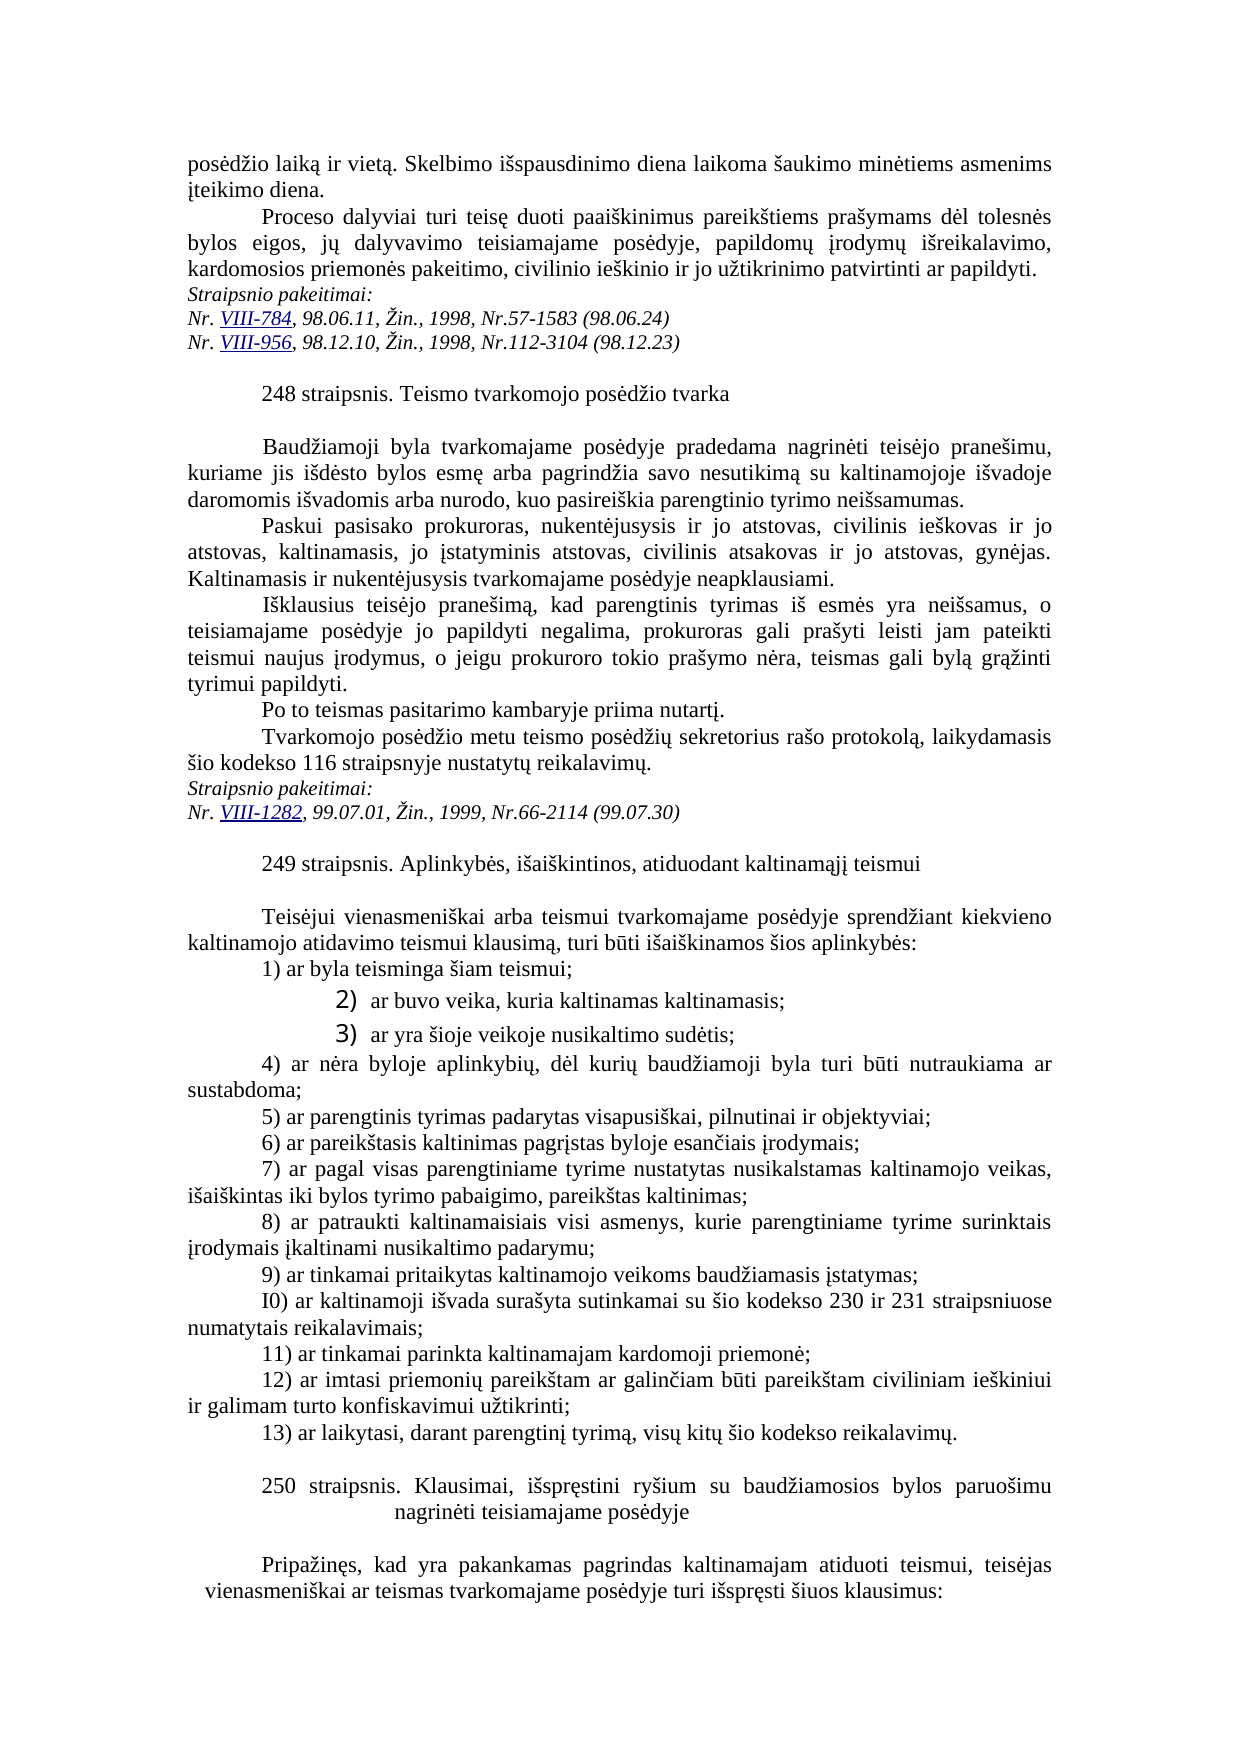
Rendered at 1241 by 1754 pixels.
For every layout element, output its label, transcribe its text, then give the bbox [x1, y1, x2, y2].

text Pripažinęs, kad yra pakankamas pagrindas kaltinamajam atiduoti teismui, teisėjas vienasmeniškai ar teismas tvarkomajame posėdyje turi išspręsti šiuos klausimus: [204, 1551, 1053, 1603]
text 6) ar pareikštasis kaltinimas pagrįstas byloje esančiais įrodymais; [187, 1129, 1053, 1155]
text 8) ar patraukti kaltinamaisiais visi asmenys, kurie parengtiniame tyrime surinktais įrodymais įkaltinami nusikaltimo padarymu; [187, 1208, 1053, 1261]
text 13) ar laikytasi, darant parengtinį tyrimą, visų kitų šio kodekso reikalavimų. [187, 1419, 1053, 1445]
text 248 straipsnis. Teismo tvarkomojo posėdžio tvarka [187, 380, 1053, 407]
text 5) ar parengtinis tyrimas padarytas visapusiškai, pilnutinai ir objektyviai; [187, 1103, 1053, 1129]
text Baudžiamoji byla tvarkomajame posėdyje pradedama nagrinėti teisėjo pranešimu, kuriame jis išdėsto bylos esmę arba pagrindžia savo nesutikimą su kaltinamojoje išvadoje daromomis išvadomis arba nurodo, kuo pasireiškia parengtinio tyrimo neišsamumas. [187, 433, 1053, 512]
list ar buvo veika, kuria kaltinamas kaltinamasis; [261, 982, 1053, 1016]
text 7) ar pagal visas parengtiniame tyrime nustatytas nusikalstamas kaltinamojo veikas, išaiškintas iki bylos tyrimo pabaigimo, pareikštas kaltinimas; [187, 1155, 1053, 1208]
text 249 straipsnis. Aplinkybės, išaiškintinos, atiduodant kaltinamąjį teismui [187, 850, 1053, 876]
text Paskui pasisako prokuroras, nukentėjusysis ir jo atstovas, civilinis ieškovas ir jo atstovas, kaltinamasis, jo įstatyminis atstovas, civilinis atsakovas ir jo atstovas, gynėjas. Kaltinamasis ir nukentėjusysis tvarkomajame posėdyje neapklausiami. [187, 512, 1053, 591]
text Proceso dalyviai turi teisę duoti paaiškinimus pareikštiems prašymams dėl tolesnės bylos eigos, jų dalyvavimo teisiamajame posėdyje, papildomų įrodymų išreikalavimo, kardomosios priemonės pakeitimo, civilinio ieškinio ir jo užtikrinimo patvirtinti ar papildyti. [187, 203, 1053, 282]
text Nr. VIII-956, 98.12.10, Žin., 1998, Nr.112-3104 (98.12.23) [187, 330, 1053, 354]
text 9) ar tinkamai pritaikytas kaltinamojo veikoms baudžiamasis įstatymas; [187, 1261, 1053, 1287]
text Nr. VIII-784, 98.06.11, Žin., 1998, Nr.57-1583 (98.06.24) [187, 306, 1053, 330]
text Nr. VIII-1282, 99.07.01, Žin., 1999, Nr.66-2114 (99.07.30) [187, 800, 1053, 824]
text Tvarkomojo posėdžio metu teismo posėdžių sekretorius rašo protokolą, laikydamasis šio kodekso 116 straipsnyje nustatytų reikalavimų. [187, 723, 1053, 776]
list ar yra šioje veikoje nusikaltimo sudėtis; [261, 1016, 1053, 1050]
text 11) ar tinkamai parinkta kaltinamajam kardomoji priemonė; [187, 1340, 1053, 1366]
text Straipsnio pakeitimai: [187, 282, 1053, 306]
text Straipsnio pakeitimai: [187, 776, 1053, 800]
text posėdžio laiką ir vietą. Skelbimo išspausdinimo diena laikoma šaukimo minėtiems asmenims įteikimo diena. [187, 150, 1053, 203]
text 4) ar nėra byloje aplinkybių, dėl kurių baudžiamoji byla turi būti nutraukiama ar sustabdoma; [187, 1050, 1053, 1103]
text Po to teismas pasitarimo kambaryje priima nutartį. [187, 697, 1053, 723]
text 250 straipsnis. Klausimai, išspręstini ryšium su baudžiamosios bylos paruošimu nagrinėti teisiamajame posėdyje [261, 1472, 1053, 1524]
text 12) ar imtasi priemonių pareikštam ar galinčiam būti pareikštam civiliniam ieškiniui ir galimam turto konfiskavimui užtikrinti; [187, 1366, 1053, 1419]
text Išklausius teisėjo pranešimą, kad parengtinis tyrimas iš esmės yra neišsamus, o teisiamajame posėdyje jo papildyti negalima, prokuroras gali prašyti leisti jam pateikti teismui naujus įrodymus, o jeigu prokuroro tokio prašymo nėra, teismas gali bylą grąžinti tyrimui papildyti. [187, 591, 1053, 697]
text I0) ar kaltinamoji išvada surašyta sutinkamai su šio kodekso 230 ir 231 straipsniuose numatytais reikalavimais; [187, 1287, 1053, 1340]
text Teisėjui vienasmeniškai arba teismui tvarkomajame posėdyje sprendžiant kiekvieno kaltinamojo atidavimo teismui klausimą, turi būti išaiškinamos šios aplinkybės: [187, 903, 1053, 956]
text 1) ar byla teisminga šiam teismui; [187, 956, 1053, 982]
